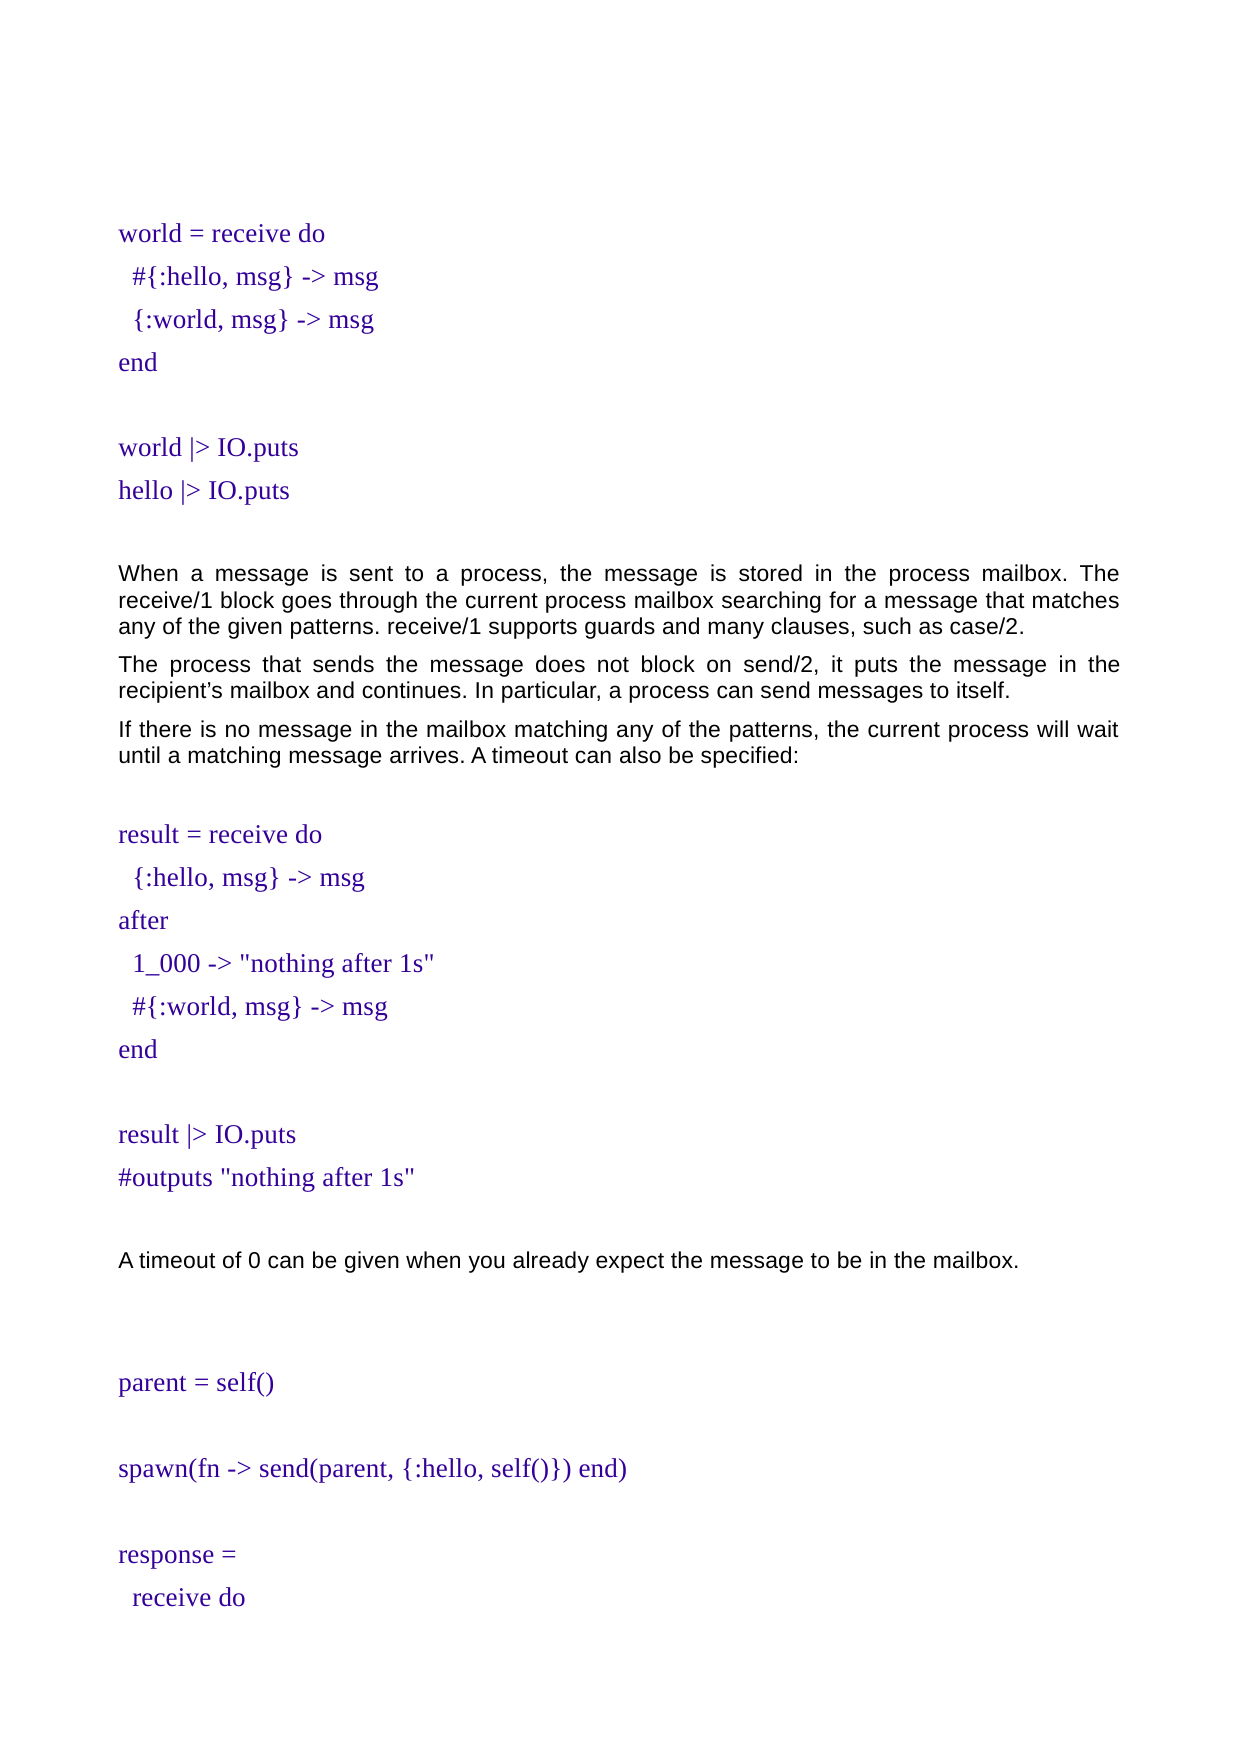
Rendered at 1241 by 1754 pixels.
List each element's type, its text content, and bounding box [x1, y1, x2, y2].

text receive do [118, 1581, 1122, 1612]
text #outputs "nothing after 1s" [118, 1161, 1122, 1193]
text result |> IO.puts [118, 1118, 1122, 1150]
text result = receive do [118, 818, 1122, 849]
text world |> IO.puts [118, 431, 1122, 463]
text end [118, 1033, 1122, 1064]
text world = receive do [118, 217, 1122, 248]
text 1_000 -> "nothing after 1s" [118, 947, 1122, 978]
text #{:hello, msg} -> msg [118, 260, 1122, 291]
text hello |> IO.puts [118, 474, 1122, 506]
text If there is no message in the mailbox matching any of the patterns, the current process will wait until a matching message arrives. A timeout can also be specified: [118, 716, 1122, 768]
text end [118, 346, 1122, 377]
text {:world, msg} -> msg [118, 303, 1122, 334]
text The process that sends the message does not block on send/2, it puts the message in the recipient’s mailbox and continues. In particular, a process can send messages to itself. [118, 651, 1122, 704]
text parent = self() [118, 1366, 1122, 1398]
text after [118, 904, 1122, 935]
text A timeout of 0 can be given when you already expect the message to be in the mailbox. [118, 1247, 1122, 1274]
text response = [118, 1538, 1122, 1569]
text spawn(fn -> send(parent, {:hello, self()}) end) [118, 1452, 1122, 1483]
text {:hello, msg} -> msg [118, 861, 1122, 892]
text #{:world, msg} -> msg [118, 990, 1122, 1021]
text When a message is sent to a process, the message is stored in the process mailbox. The receive/1 block goes through the current process mailbox searching for a message that matches any of the given patterns. receive/1 supports guards and many clauses, such as case/2. [118, 560, 1122, 639]
